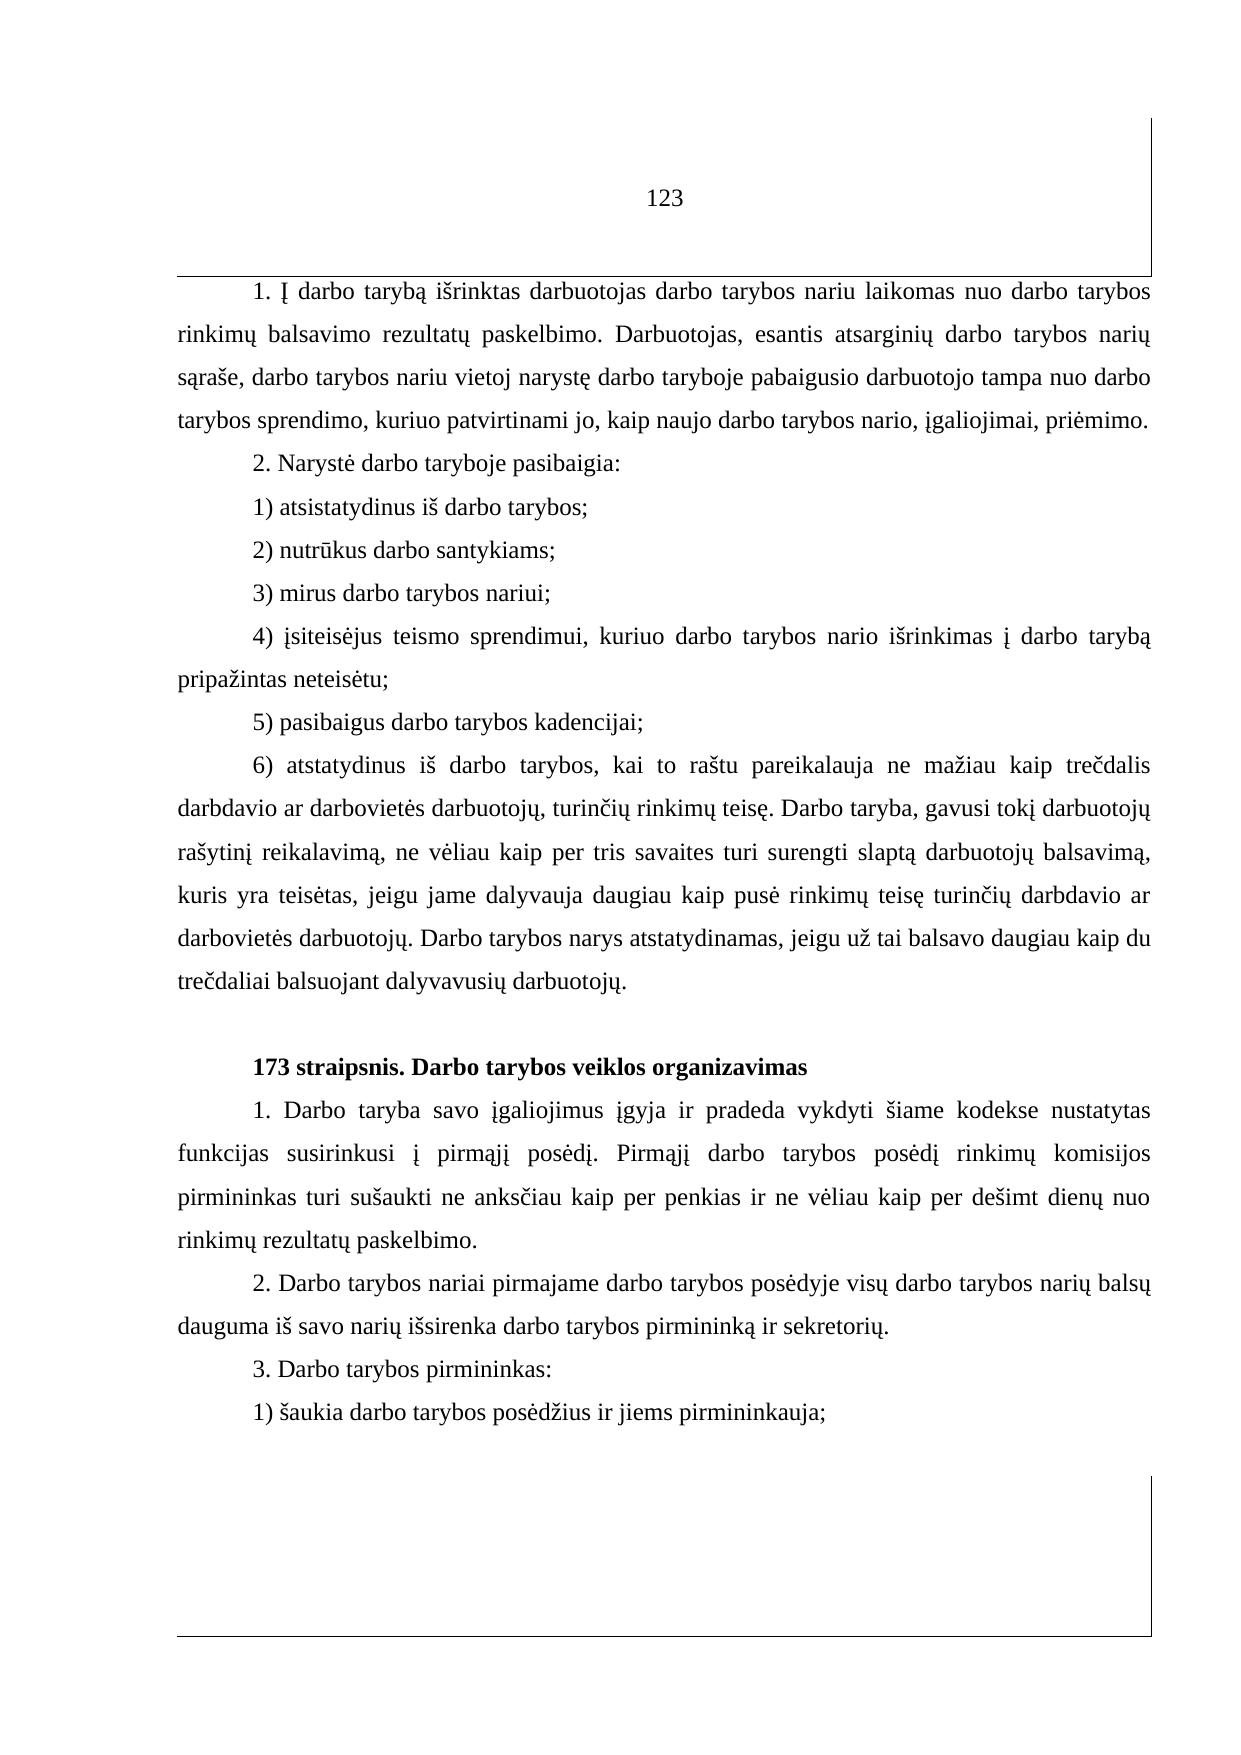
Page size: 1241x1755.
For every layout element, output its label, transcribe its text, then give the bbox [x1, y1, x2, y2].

text 5) pasibaigus darbo tarybos kadencijai; [177, 707, 1152, 736]
subtitle 173 straipsnis. Darbo tarybos veiklos organizavimas [177, 1052, 1152, 1081]
text 2) nutrūkus darbo santykiams; [177, 535, 1152, 563]
text 1) atsistatydinus iš darbo tarybos; [177, 492, 1152, 520]
text 1) šaukia darbo tarybos posėdžius ir jiems pirmininkauja; [177, 1397, 1152, 1426]
text 3) mirus darbo tarybos nariui; [177, 578, 1152, 607]
text 3. Darbo tarybos pirmininkas: [177, 1354, 1152, 1383]
text 2. Narystė darbo taryboje pasibaigia: [177, 448, 1152, 477]
text 1. Į darbo tarybą išrinktas darbuotojas darbo tarybos nariu laikomas nuo darbo tarybos rinkimų balsavimo rezultatų paskelbimo. Darbuotojas, esantis atsarginių darbo tarybos narių sąraše, darbo tarybos nariu vietoj narystę darbo taryboje pabaigusio darbuotojo tampa nuo darbo tarybos sprendimo, kuriuo patvirtinami jo, kaip naujo darbo tarybos nario, įgaliojimai, priėmimo. [177, 276, 1152, 434]
text 6) atstatydinus iš darbo tarybos, kai to raštu pareikalauja ne mažiau kaip trečdalis darbdavio ar darbovietės darbuotojų, turinčių rinkimų teisę. Darbo taryba, gavusi tokį darbuotojų rašytinį reikalavimą, ne vėliau kaip per tris savaites turi surengti slaptą darbuotojų balsavimą, kuris yra teisėtas, jeigu jame dalyvauja daugiau kaip pusė rinkimų teisę turinčių darbdavio ar darbovietės darbuotojų. Darbo tarybos narys atstatydinamas, jeigu už tai balsavo daugiau kaip du trečdaliai balsuojant dalyvavusių darbuotojų. [177, 750, 1152, 995]
text 1. Darbo taryba savo įgaliojimus įgyja ir pradeda vykdyti šiame kodekse nustatytas funkcijas susirinkusi į pirmąjį posėdį. Pirmąjį darbo tarybos posėdį rinkimų komisijos pirmininkas turi sušaukti ne anksčiau kaip per penkias ir ne vėliau kaip per dešimt dienų nuo rinkimų rezultatų paskelbimo. [177, 1095, 1152, 1253]
text 4) įsiteisėjus teismo sprendimui, kuriuo darbo tarybos nario išrinkimas į darbo tarybą pripažintas neteisėtu; [177, 621, 1152, 693]
text 2. Darbo tarybos nariai pirmajame darbo tarybos posėdyje visų darbo tarybos narių balsų dauguma iš savo narių išsirenka darbo tarybos pirmininką ir sekretorių. [177, 1268, 1152, 1340]
